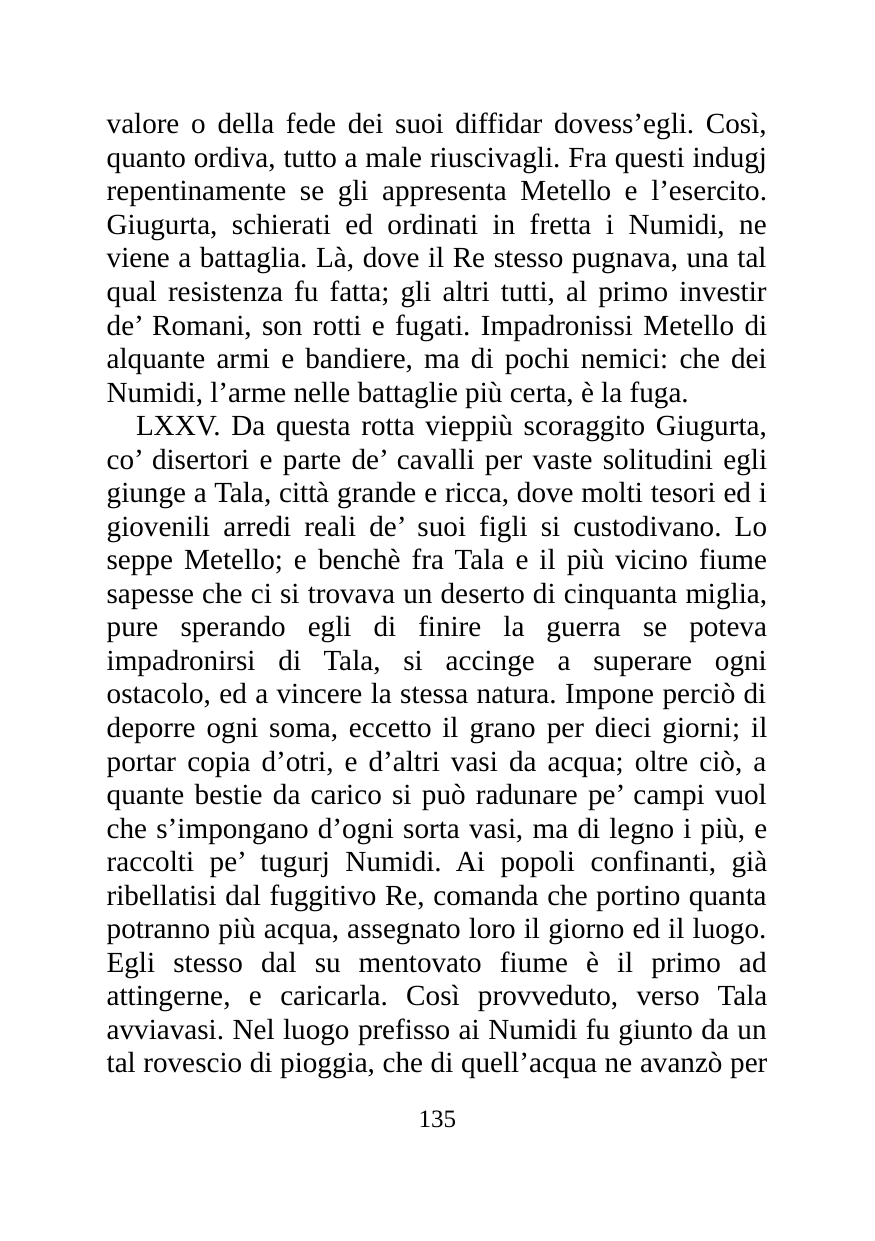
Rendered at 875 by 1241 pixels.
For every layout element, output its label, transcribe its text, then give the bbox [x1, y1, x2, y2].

text LXXV. Da questa rotta vieppiù scoraggito Giugurta, co’ disertori e parte de’ cavalli per vaste solitudini egli giunge a Tala, città grande e ricca, dove molti tesori ed i giovenili arredi reali de’ suoi figli si custodivano. Lo seppe Metello; e benchè fra Tala e il più vicino fiume sapesse che ci si trovava un deserto di cinquanta miglia, pure sperando egli di finire la guerra se poteva impadronirsi di Tala, si accinge a superare ogni ostacolo, ed a vincere la stessa natura. Impone perciò di deporre ogni soma, eccetto il grano per dieci giorni; il portar copia d’otri, e d’altri vasi da acqua; oltre ciò, a quante bestie da carico si può radunare pe’ campi vuol che s’impongano d’ogni sorta vasi, ma di legno i più, e raccolti pe’ tugurj Numidi. Ai popoli confinanti, già ribellatisi dal fuggitivo Re, comanda che portino quanta potranno più acqua, assegnato loro il giorno ed il luogo. Egli stesso dal su mentovato fiume è il primo ad attingerne, e caricarla. Così provveduto, verso Tala avviavasi. Nel luogo prefisso ai Numidi fu giunto da un tal rovescio di pioggia, che di quell’acqua ne avanzò per [106, 408, 768, 1079]
text valore o della fede dei suoi diffidar dovess’egli. Così, quanto ordiva, tutto a male riuscivagli. Fra questi indugj repentinamente se gli appresenta Metello e l’esercito. Giugurta, schierati ed ordinati in fretta i Numidi, ne viene a battaglia. Là, dove il Re stesso pugnava, una tal qual resistenza fu fatta; gli altri tutti, al primo investir de’ Romani, son rotti e fugati. Impadronissi Metello di alquante armi e bandiere, ma di pochi nemici: che dei Numidi, l’arme nelle battaglie più certa, è la fuga. [106, 106, 768, 408]
